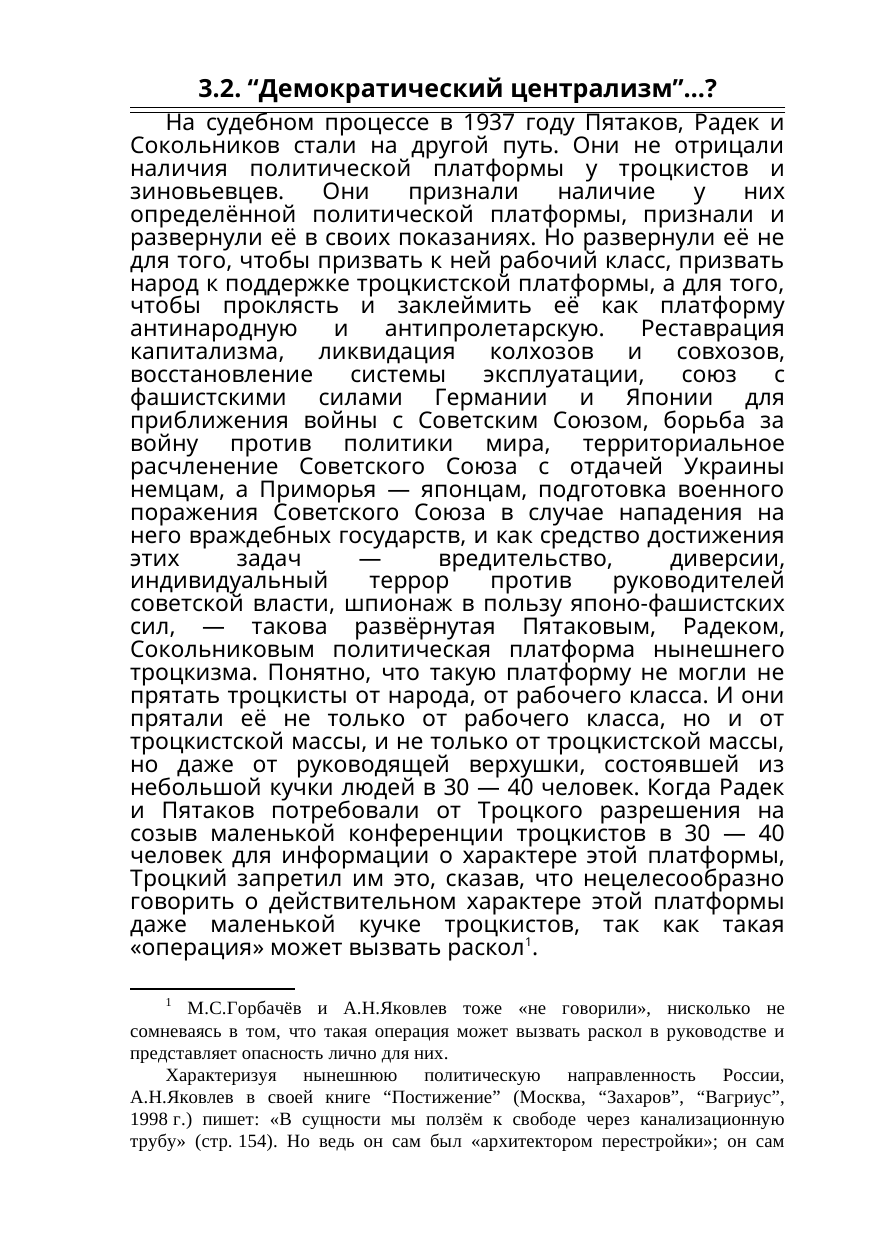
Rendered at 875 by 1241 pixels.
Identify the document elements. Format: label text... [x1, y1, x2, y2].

text На судебном процессе в 1937 году Пятаков, Радек и Сокольников стали на другой путь. Они не отрицали наличия политической платформы у троцкистов и зиновьевцев. Они признали наличие у них определённой политической платформы, признали и развернули её в своих показаниях. Но развернули её не для того, чтобы призвать к ней рабочий класс, призвать народ к поддержке троцкистской платформы, а для того, чтобы проклясть и заклеймить её как платформу антинародную и антипролетарскую. Реставрация капитализма, ликвидация колхозов и совхозов, восстановление системы эксплуатации, союз с фашистскими силами Германии и Японии для приближения войны с Советским Союзом, борьба за войну против политики мира, территориальное расчленение Советского Союза с отдачей Украины немцам, а Приморья — японцам, подготовка военного поражения Советского Союза в случае нападения на него враждебных государств, и как средство достижения этих задач — вредительство, диверсии, индивидуальный террор против руководителей советской власти, шпионаж в пользу японо-фашистских сил, — такова развёрнутая Пятаковым, Радеком, Сокольниковым политическая платформа нынешнего троцкизма. Понятно, что такую платформу не могли не прятать троцкисты от народа, от рабочего класса. И они прятали её не только от рабочего класса, но и от троцкистской массы, и не только от троцкистской массы, но даже от руководящей верхушки, состоявшей из небольшой кучки людей в 30 — 40 человек. Когда Радек и Пятаков потребовали от Троцкого разрешения на созыв маленькой конференции троцкистов в 30 — 40 человек для информации о характере этой платформы, Троцкий запретил им это, сказав, что нецелесообразно говорить о действительном характере этой платформы даже маленькой кучке троцкистов, так как такая «операция» может вызвать раскол. [130, 113, 785, 960]
text М.С.Горбачёв и А.Н.Яковлев тоже «не говорили», нисколько не сомневаясь в том, что такая операция может вызвать раскол в руководстве и представляет опасность лично для них. [130, 995, 785, 1063]
text Характеризуя нынешнюю политическую направленность России, А.Н.Яков­лев в своей книге “Постиже­ние” (Москва, “Захаров”, “Вагриус”, 1998 г.) пишет: «В сущности мы ползём к свободе через канализационную трубу» (стр. 154). Но ведь он сам был «архитектором перестройки»; он сам [130, 1063, 785, 1152]
